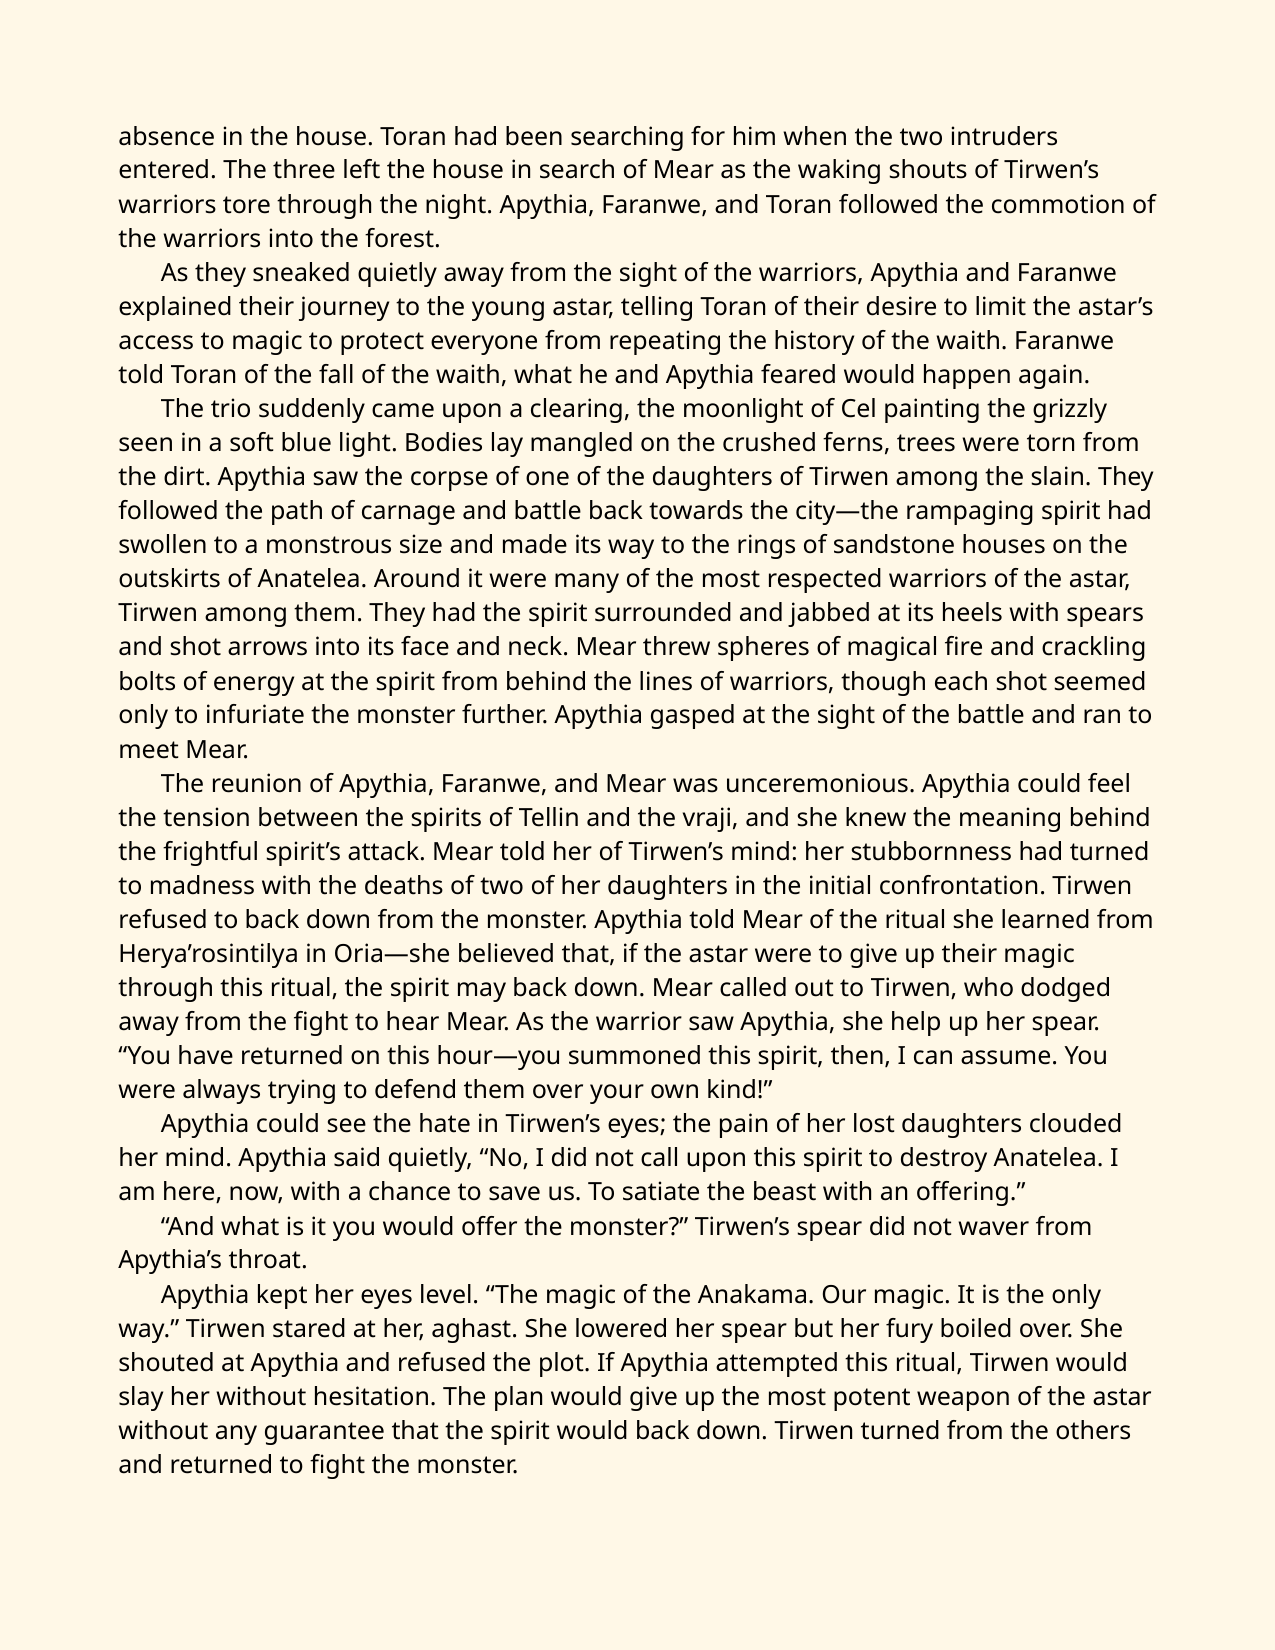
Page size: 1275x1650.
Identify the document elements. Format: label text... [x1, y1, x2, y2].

text Apythia could see the hate in Tirwen’s eyes; the pain of her lost daughters clouded her mind. Apythia said quietly, “No, I did not call upon this spirit to destroy Anatelea. I am here, now, with a chance to save us. To satiate the beast with an offering.” [118, 1106, 1157, 1208]
text absence in the house. Toran had been searching for him when the two intruders entered. The three left the house in search of Mear as the waking shouts of Tirwen’s warriors tore through the night. Apythia, Faranwe, and Toran followed the commotion of the warriors into the forest. [118, 118, 1157, 254]
text “And what is it you would offer the monster?” Tirwen’s spear did not waver from Apythia’s throat. [118, 1208, 1157, 1276]
text Apythia kept her eyes level. “The magic of the Anakama. Our magic. It is the only way.” Tirwen stared at her, aghast. She lowered her spear but her fury boiled over. She shouted at Apythia and refused the plot. If Apythia attempted this ritual, Tirwen would slay her without hesitation. The plan would give up the most potent weapon of the astar without any guarantee that the spirit would back down. Tirwen turned from the others and returned to fight the monster. [118, 1276, 1157, 1481]
text The trio suddenly came upon a clearing, the moonlight of Cel painting the grizzly seen in a soft blue light. Bodies lay mangled on the crushed ferns, trees were torn from the dirt. Apythia saw the corpse of one of the daughters of Tirwen among the slain. They followed the path of carnage and battle back towards the city—the rampaging spirit had swollen to a monstrous size and made its way to the rings of sandstone houses on the outskirts of Anatelea. Around it were many of the most respected warriors of the astar, Tirwen among them. They had the spirit surrounded and jabbed at its heels with spears and shot arrows into its face and neck. Mear threw spheres of magical fire and crackling bolts of energy at the spirit from behind the lines of warriors, though each shot seemed only to infuriate the monster further. Apythia gasped at the sight of the battle and ran to meet Mear. [118, 391, 1157, 765]
text As they sneaked quietly away from the sight of the warriors, Apythia and Faranwe explained their journey to the young astar, telling Toran of their desire to limit the astar’s access to magic to protect everyone from repeating the history of the waith. Faranwe told Toran of the fall of the waith, what he and Apythia feared would happen again. [118, 254, 1157, 391]
text The reunion of Apythia, Faranwe, and Mear was unceremonious. Apythia could feel the tension between the spirits of Tellin and the vraji, and she knew the meaning behind the frightful spirit’s attack. Mear told her of Tirwen’s mind: her stubbornness had turned to madness with the deaths of two of her daughters in the initial confrontation. Tirwen refused to back down from the monster. Apythia told Mear of the ritual she learned from Herya’rosintilya in Oria—she believed that, if the astar were to give up their magic through this ritual, the spirit may back down. Mear called out to Tirwen, who dodged away from the fight to hear Mear. As the warrior saw Apythia, she help up her spear. “You have returned on this hour—you summoned this spirit, then, I can assume. You were always trying to defend them over your own kind!” [118, 765, 1157, 1106]
